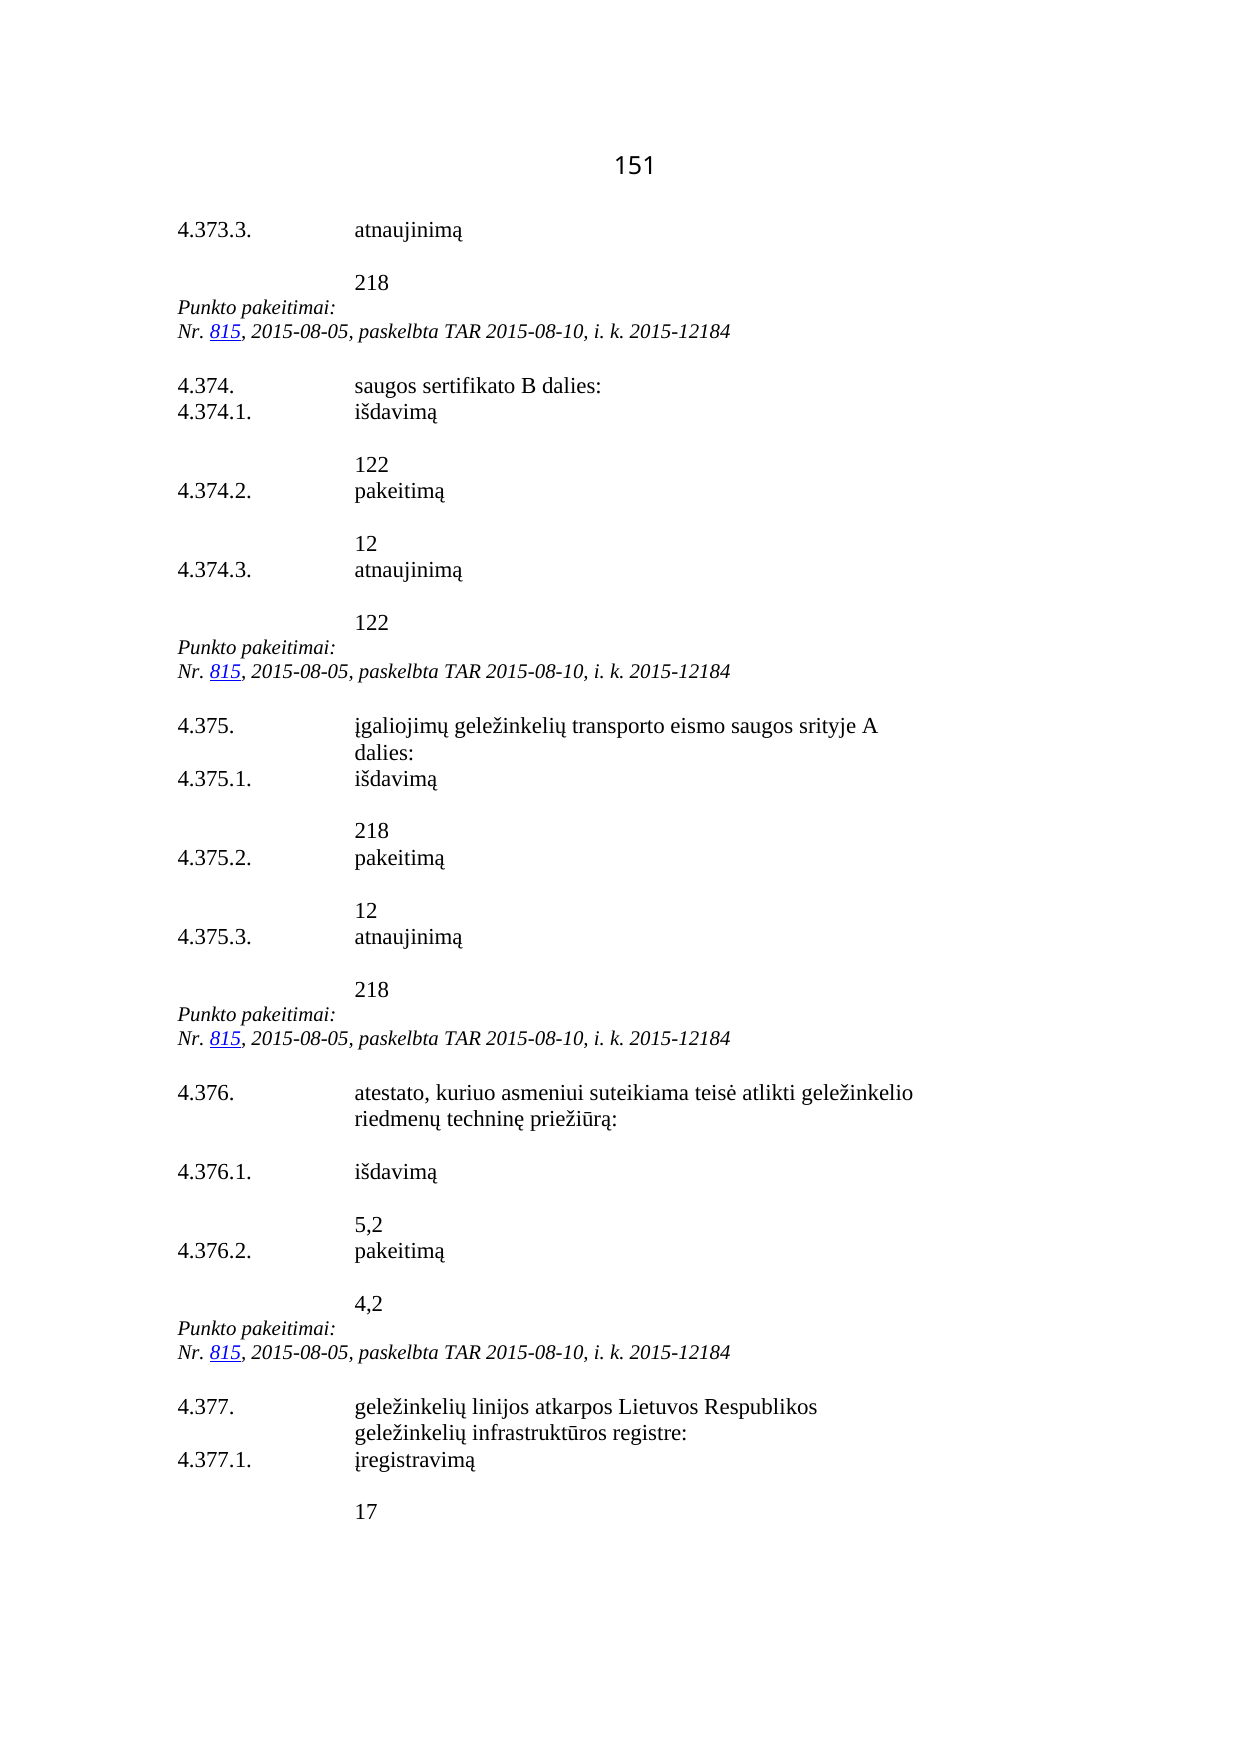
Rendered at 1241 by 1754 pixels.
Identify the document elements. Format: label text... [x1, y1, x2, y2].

text 4.375.2. pakeitimą 12 [177, 844, 945, 923]
text Nr. 815, 2015-08-05, paskelbta TAR 2015-08-10, i. k. 2015-12184 [177, 659, 1093, 683]
text 4.376.1. išdavimą 5,2 [177, 1158, 945, 1237]
text Punkto pakeitimai: [177, 295, 1093, 319]
text riedmenų techninę priežiūrą: [354, 1105, 945, 1158]
text Punkto pakeitimai: [177, 1002, 1093, 1026]
text 4.375.3. atnaujinimą 218 [177, 923, 945, 1002]
text geležinkelių infrastruktūros registre: [354, 1419, 945, 1446]
text 4.374.1. išdavimą 122 [177, 398, 945, 477]
text 4.374.2. pakeitimą 12 [177, 477, 945, 556]
text 4.376. atestato, kuriuo asmeniui suteikiama teisė atlikti geležinkelio [177, 1079, 945, 1105]
text 4.374. saugos sertifikato B dalies: [177, 372, 945, 398]
text Nr. 815, 2015-08-05, paskelbta TAR 2015-08-10, i. k. 2015-12184 [177, 1026, 1093, 1050]
text 4.377.1. įregistravimą 17 [177, 1446, 945, 1525]
text Punkto pakeitimai: [177, 1316, 1093, 1340]
text 4.374.3. atnaujinimą 122 [177, 556, 945, 635]
text 4.376.2. pakeitimą 4,2 [177, 1237, 945, 1316]
text 4.375.1. išdavimą 218 [177, 765, 945, 844]
text Punkto pakeitimai: [177, 635, 1093, 659]
text 4.377. geležinkelių linijos atkarpos Lietuvos Respublikos [177, 1393, 945, 1419]
text Nr. 815, 2015-08-05, paskelbta TAR 2015-08-10, i. k. 2015-12184 [177, 1340, 1093, 1364]
text Nr. 815, 2015-08-05, paskelbta TAR 2015-08-10, i. k. 2015-12184 [177, 319, 1093, 343]
text dalies: [354, 738, 945, 765]
text 4.373.3. atnaujinimą 218 [177, 216, 945, 295]
text 4.375. įgaliojimų geležinkelių transporto eismo saugos srityje A [177, 712, 945, 738]
